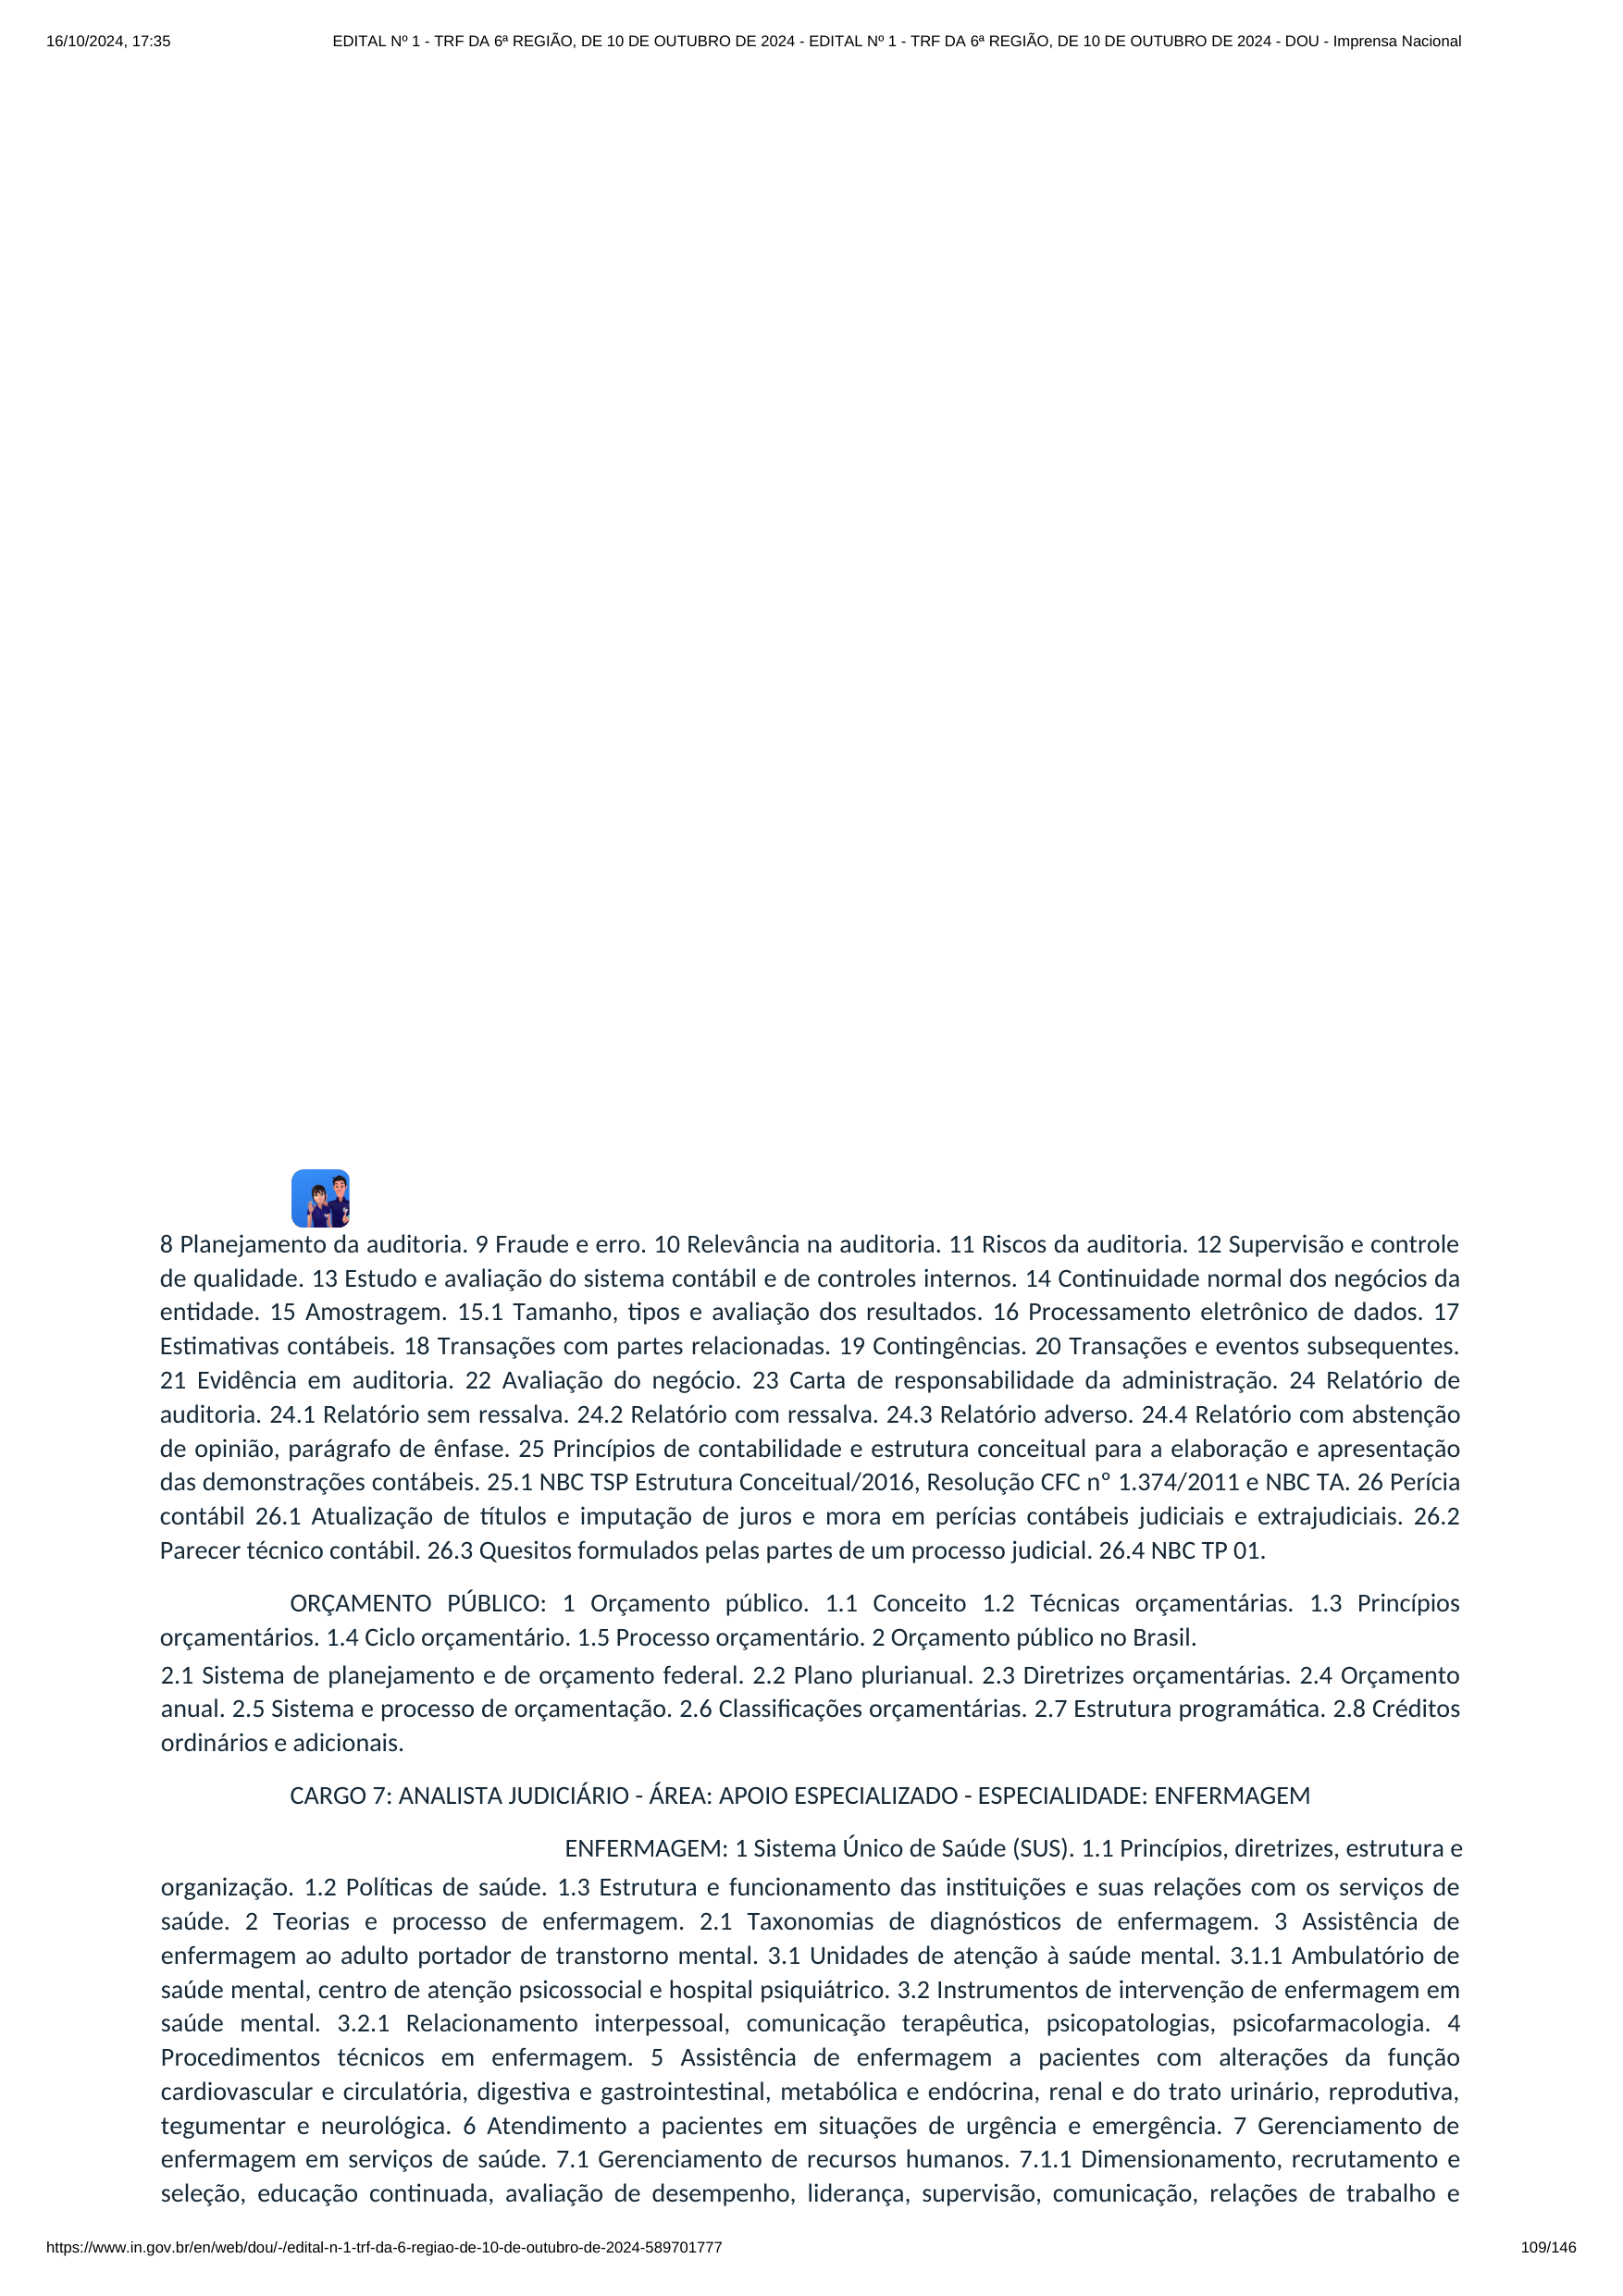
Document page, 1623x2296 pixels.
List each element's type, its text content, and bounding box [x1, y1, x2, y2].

text organização. 1.2 Políticas de saúde. 1.3 Estrutura e funcionamento das instituições e suas relações com os serviços de saúde. 2 Teorias e processo de enfermagem. 2.1 Taxonomias de diagnósticos de enfermagem. 3 Assistência de enfermagem ao adulto portador de transtorno mental. 3.1 Unidades de atenção à saúde mental. 3.1.1 Ambulatório de saúde mental, centro de atenção psicossocial e hospital psiquiátrico. 3.2 Instrumentos de intervenção de enfermagem em saúde mental. 3.2.1 Relacionamento interpessoal, comunicação terapêutica, psicopatologias, psicofarmacologia. 4 Procedimentos técnicos em enfermagem. 5 Assistência de enfermagem a pacientes com alterações da função cardiovascular e circulatória, digestiva e gastrointestinal, metabólica e endócrina, renal e do trato urinário, reprodutiva, tegumentar e neurológica. 6 Atendimento a pacientes em situações de urgência e emergência. 7 Gerenciamento de enfermagem em serviços de saúde. 7.1 Gerenciamento de recursos humanos. 7.1.1 Dimensionamento, recrutamento e seleção, educação continuada, avaliação de desempenho, liderança, supervisão, comunicação, relações de trabalho e [161, 1870, 1462, 2208]
text 8 Planejamento da auditoria. 9 Fraude e erro. 10 Relevância na auditoria. 11 Riscos da auditoria. 12 Supervisão e controle de qualidade. 13 Estudo e avaliação do sistema contábil e de controles internos. 14 Continuidade normal dos negócios da entidade. 15 Amostragem. 15.1 Tamanho, tipos e avaliação dos resultados. 16 Processamento eletrônico de dados. 17 Estimativas contábeis. 18 Transações com partes relacionadas. 19 Contingências. 20 Transações e eventos subsequentes. 21 Evidência em auditoria. 22 Avaliação do negócio. 23 Carta de responsabilidade da administração. 24 Relatório de auditoria. 24.1 Relatório sem ressalva. 24.2 Relatório com ressalva. 24.3 Relatório adverso. 24.4 Relatório com abstenção de opinião, parágrafo de ênfase. 25 Princípios de contabilidade e estrutura conceitual para a elaboração e apresentação das demonstrações contábeis. 25.1 NBC TSP Estrutura Conceitual/2016, Resolução CFC nº 1.374/2011 e NBC TA. 26 Perícia contábil 26.1 Atualização de títulos e imputação de juros e mora em perícias contábeis judiciais e extrajudiciais. 26.2 Parecer técnico contábil. 26.3 Quesitos formulados pelas partes de um processo judicial. 26.4 NBC TP 01. [160, 1228, 1462, 1565]
text ENFERMAGEM: 1 Sistema Único de Saúde (SUS). 1.1 Princípios, diretrizes, estrutura e [162, 1832, 1464, 1864]
text CARGO 7: ANALISTA JUDICIÁRIO - ÁREA: APOIO ESPECIALIZADO - ESPECIALIDADE: ENFERMAGEM [160, 1779, 1462, 1811]
text 2.1 Sistema de planejamento e de orçamento federal. 2.2 Plano plurianual. 2.3 Diretrizes orçamentárias. 2.4 Orçamento anual. 2.5 Sistema e processo de orçamentação. 2.6 Classificações orçamentárias. 2.7 Estrutura programática. 2.8 Créditos ordinários e adicionais. [161, 1659, 1462, 1759]
text ORÇAMENTO PÚBLICO: 1 Orçamento público. 1.1 Conceito 1.2 Técnicas orçamentárias. 1.3 Princípios orçamentários. 1.4 Ciclo orçamentário. 1.5 Processo orçamentário. 2 Orçamento público no Brasil. [160, 1586, 1462, 1652]
